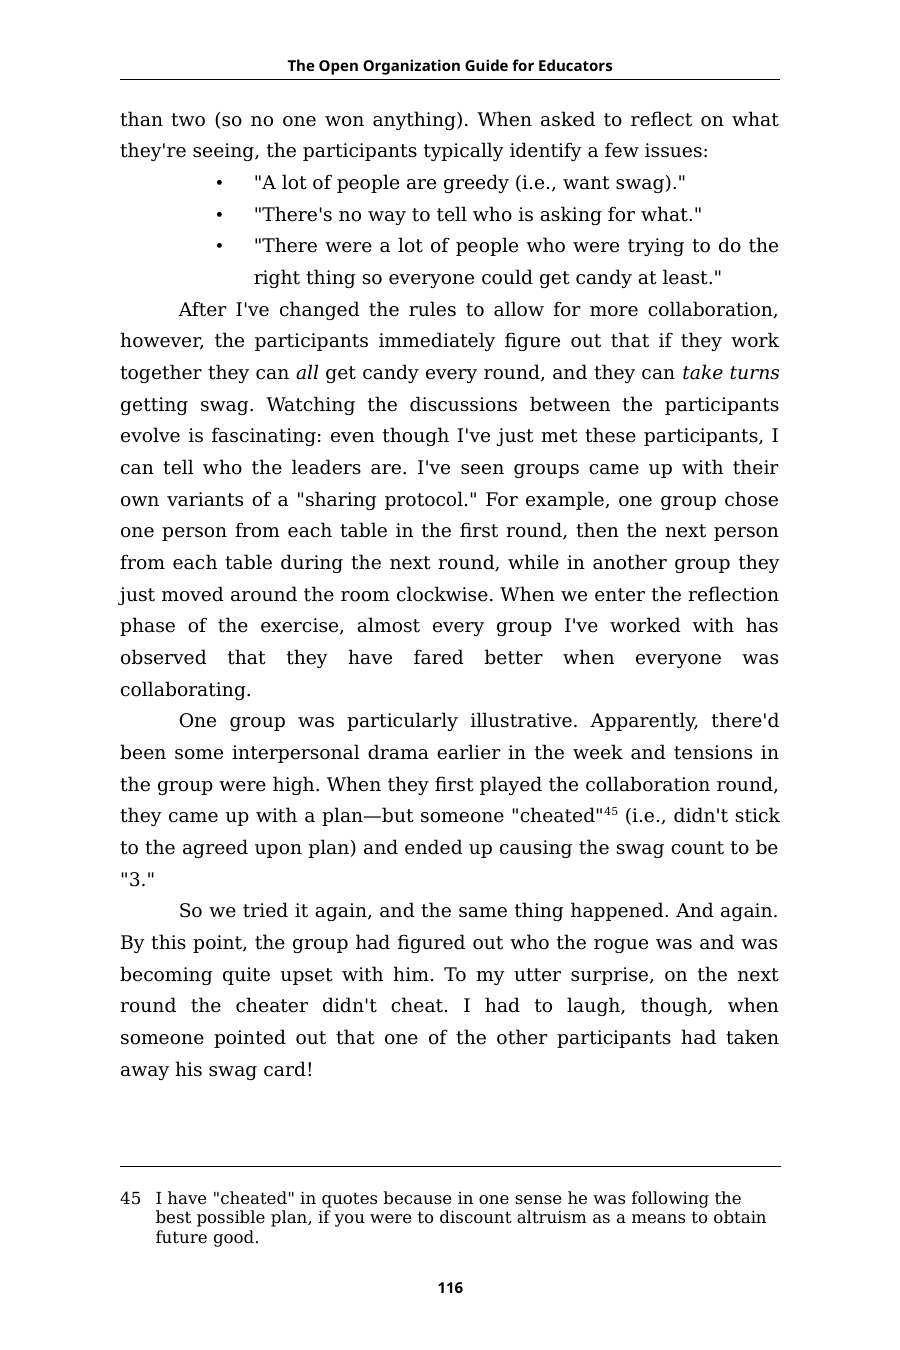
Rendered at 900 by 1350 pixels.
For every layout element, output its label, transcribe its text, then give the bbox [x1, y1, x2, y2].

text After I've changed the rules to allow for more collaboration, however, the participants immediately figure out that if they work together they can all get candy every round, and they can take turns getting swag. Watching the discussions between the participants evolve is fascinating: even though I've just met these participants, I can tell who the leaders are. I've seen groups came up with their own variants of a "sharing protocol." For example, one group chose one person from each table in the first round, then the next person from each table during the next round, while in another group they just moved around the room clockwise. When we enter the reflection phase of the exercise, almost every group I've worked with has observed that they have fared better when everyone was collaborating. [120, 299, 780, 701]
list "There were a lot of people who were trying to do the right thing so everyone could get candy at least." [216, 235, 780, 289]
list "A lot of people are greedy (i.e., want swag)." [216, 172, 780, 194]
text than two (so no one won anything). When asked to reflect on what they're seeing, the participants typically identify a few issues: [120, 109, 780, 162]
text One group was particularly illustrative. Apparently, there'd been some interpersonal drama earlier in the week and tensions in the group were high. When they first played the collaboration round, they came up with a plan—but someone "cheated" (i.e., didn't stick to the agreed upon plan) and ended up causing the swag count to be "3." [120, 710, 780, 891]
list "There's no way to tell who is asking for what." [216, 204, 780, 226]
text So we tried it again, and the same thing happened. And again. By this point, the group had figured out who the rogue was and was becoming quite upset with him. To my utter surprise, on the next round the cheater didn't cheat. I had to laugh, though, when someone pointed out that one of the other participants had taken away his swag card! [120, 900, 780, 1081]
text I have "cheated" in quotes because in one sense he was following the best possible plan, if you were to discount altruism as a means to obtain future good. [120, 1189, 780, 1247]
